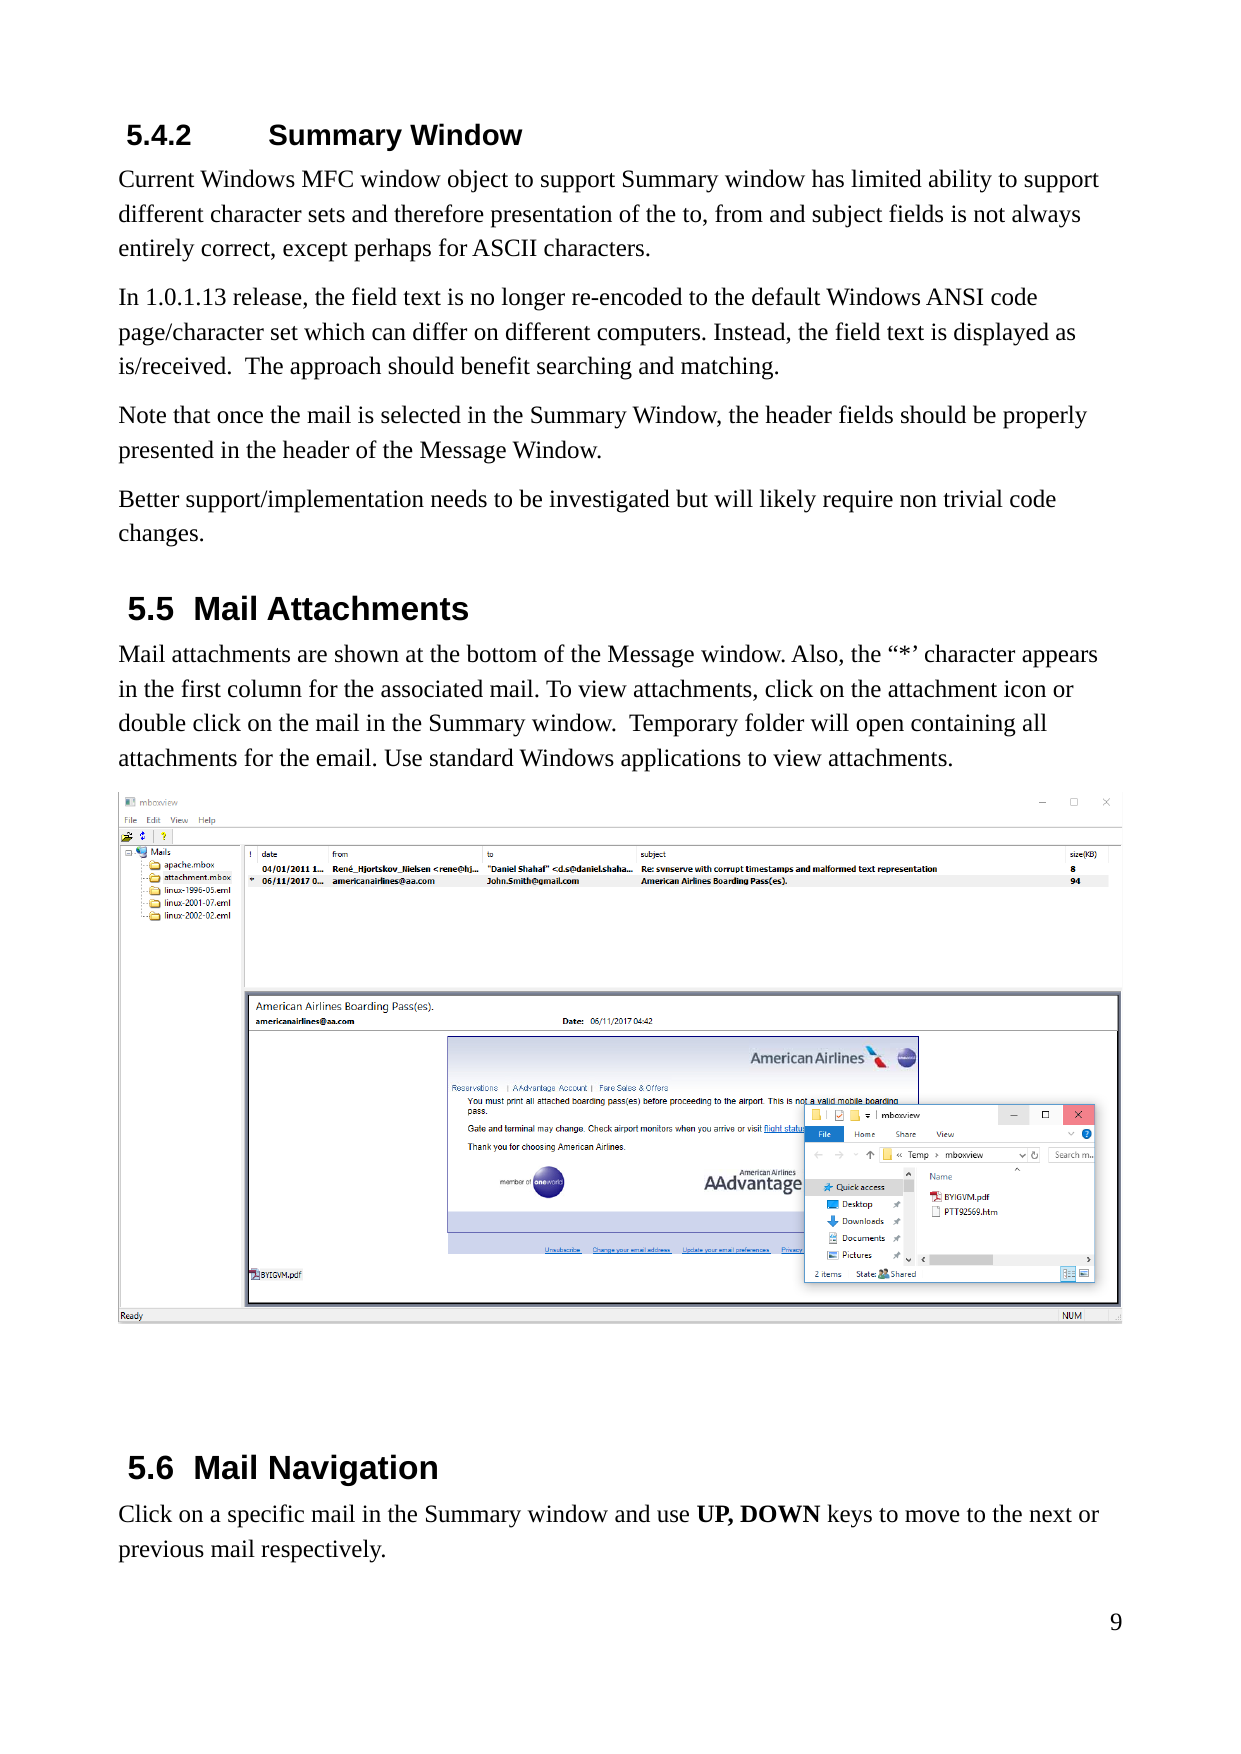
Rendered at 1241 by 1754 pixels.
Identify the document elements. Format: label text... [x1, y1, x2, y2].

text Note that once the mail is selected in the Summary Window, the header fields should be properly presented in the header of the Message Window. [118, 400, 1122, 464]
text Better support/implementation needs to be investigated but will likely require non trivial code changes. [118, 484, 1122, 547]
picture [118, 792, 1123, 1324]
text In 1.0.1.13 release, the field text is no longer re-encoded to the default Windows ANSI code page/character set which can differ on different computers. Instead, the field text is displayed as is/received. The approach should benefit searching and matching. [118, 282, 1122, 380]
subtitle Summary Window [118, 118, 1122, 152]
subtitle Mail Navigation [118, 1448, 1122, 1487]
text Current Windows MFC window object to support Summary window has limited ability to support different character sets and therefore presentation of the to, from and subject fields is not always entirely correct, except perhaps for ASCII characters. [118, 164, 1122, 262]
text Mail attachments are shown at the bottom of the Message window. Also, the “*’ character appears in the first column for the associated mail. To view attachments, click on the attachment icon or double click on the mail in the Summary window. Temporary folder will open containing all attachments for the email. Use standard Windows applications to view attachments. [118, 639, 1122, 772]
subtitle Mail Attachments [118, 588, 1122, 627]
text Click on a specific mail in the Summary window and use UP, DOWN keys to move to the next or previous mail respectively. [118, 1499, 1122, 1562]
